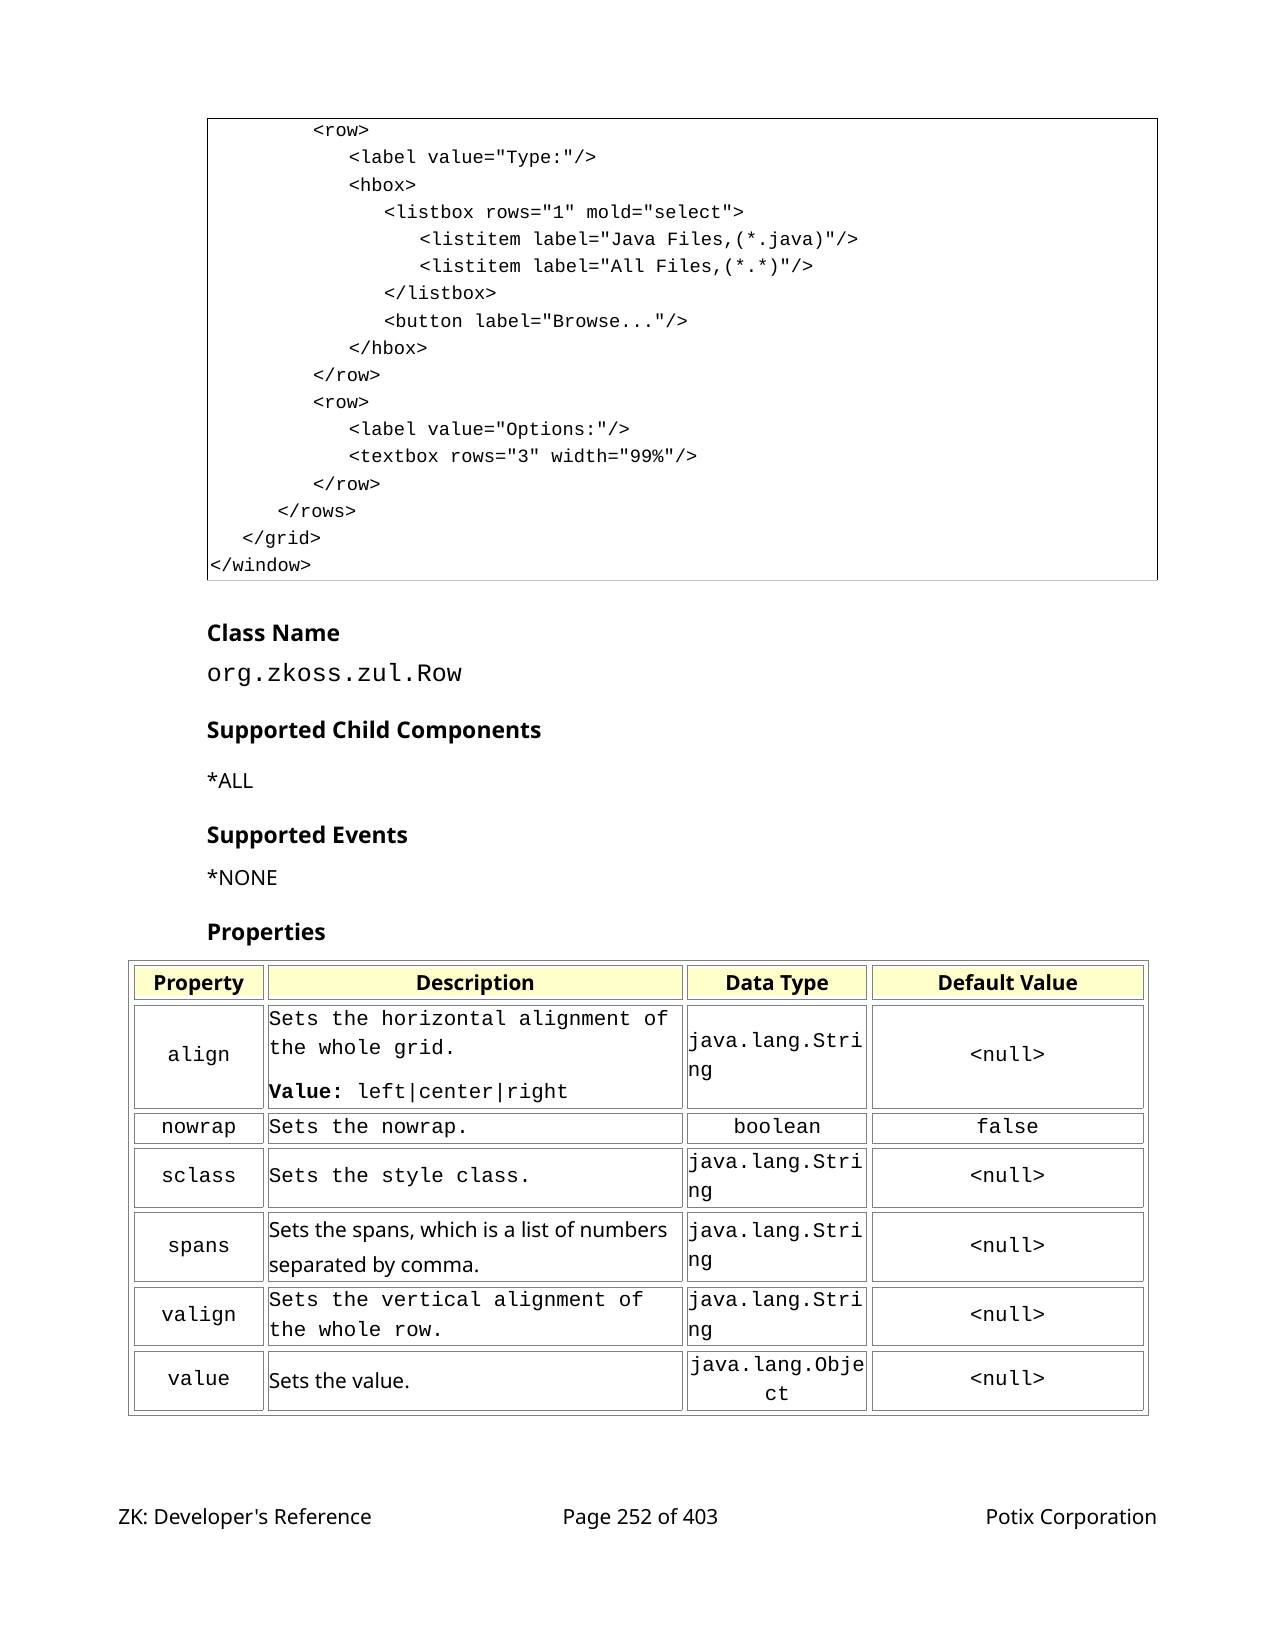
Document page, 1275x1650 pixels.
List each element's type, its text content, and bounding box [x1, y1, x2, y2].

table_cell <null> [869, 999, 1146, 1108]
subtitle Class Name [207, 617, 1157, 648]
table_cell java.lang.String [685, 1207, 869, 1281]
table_cell java.lang.String [685, 1143, 869, 1207]
text <label value="Options:"/> [208, 417, 1157, 441]
text </grid> [208, 526, 1157, 550]
table_cell Sets the nowrap. [266, 1108, 685, 1142]
table_header Data Type [685, 961, 869, 999]
text </rows> [208, 499, 1157, 523]
text <row> [208, 390, 1157, 414]
text <textbox rows="3" width="99%"/> [208, 444, 1157, 469]
subtitle Properties [207, 916, 1157, 947]
table_cell Sets the spans, which is a list of numbers separated by comma. [266, 1207, 685, 1281]
text </row> [208, 472, 1157, 496]
table_cell nowrap [131, 1108, 266, 1142]
subtitle Supported Events [207, 819, 1157, 850]
table_cell java.lang.String [685, 1281, 869, 1345]
table_cell <null> [869, 1345, 1146, 1409]
table_header Property [131, 961, 266, 999]
text </row> [208, 363, 1157, 387]
table_cell <null> [869, 1207, 1146, 1281]
table_cell spans [131, 1207, 266, 1281]
table_cell false [869, 1108, 1146, 1142]
text <label value="Type:"/> [208, 145, 1157, 169]
subtitle Supported Child Components [207, 714, 1157, 745]
table_cell value [131, 1345, 266, 1409]
text <listbox rows="1" mold="select"> [208, 200, 1157, 224]
text <row> [208, 119, 1157, 142]
text </listbox> [208, 281, 1157, 306]
text </hbox> [208, 336, 1157, 360]
table_cell sclass [131, 1143, 266, 1207]
text <hbox> [208, 172, 1157, 197]
table_cell <null> [869, 1281, 1146, 1345]
table_header Default Value [869, 961, 1146, 999]
table_cell boolean [685, 1108, 869, 1142]
text *NONE [207, 863, 1157, 891]
text <listitem label="Java Files,(*.java)"/> [208, 227, 1157, 251]
table_cell java.lang.Object [685, 1345, 869, 1409]
table_header Description [266, 961, 685, 999]
table_cell align [131, 999, 266, 1108]
table_cell Sets the vertical alignment of the whole row. [266, 1281, 685, 1345]
table_cell Sets the style class. [266, 1143, 685, 1207]
text *ALL [207, 766, 1157, 794]
table_cell valign [131, 1281, 266, 1345]
text <button label="Browse..."/> [208, 308, 1157, 333]
table_cell java.lang.String [685, 999, 869, 1108]
table_cell Sets the horizontal alignment of the whole grid. Value: left|center|right [266, 999, 685, 1108]
text <listitem label="All Files,(*.*)"/> [208, 254, 1157, 278]
table_cell Sets the value. [266, 1345, 685, 1409]
text </window> [208, 553, 1157, 580]
table_cell <null> [869, 1143, 1146, 1207]
text org.zkoss.zul.Row [207, 661, 1157, 689]
